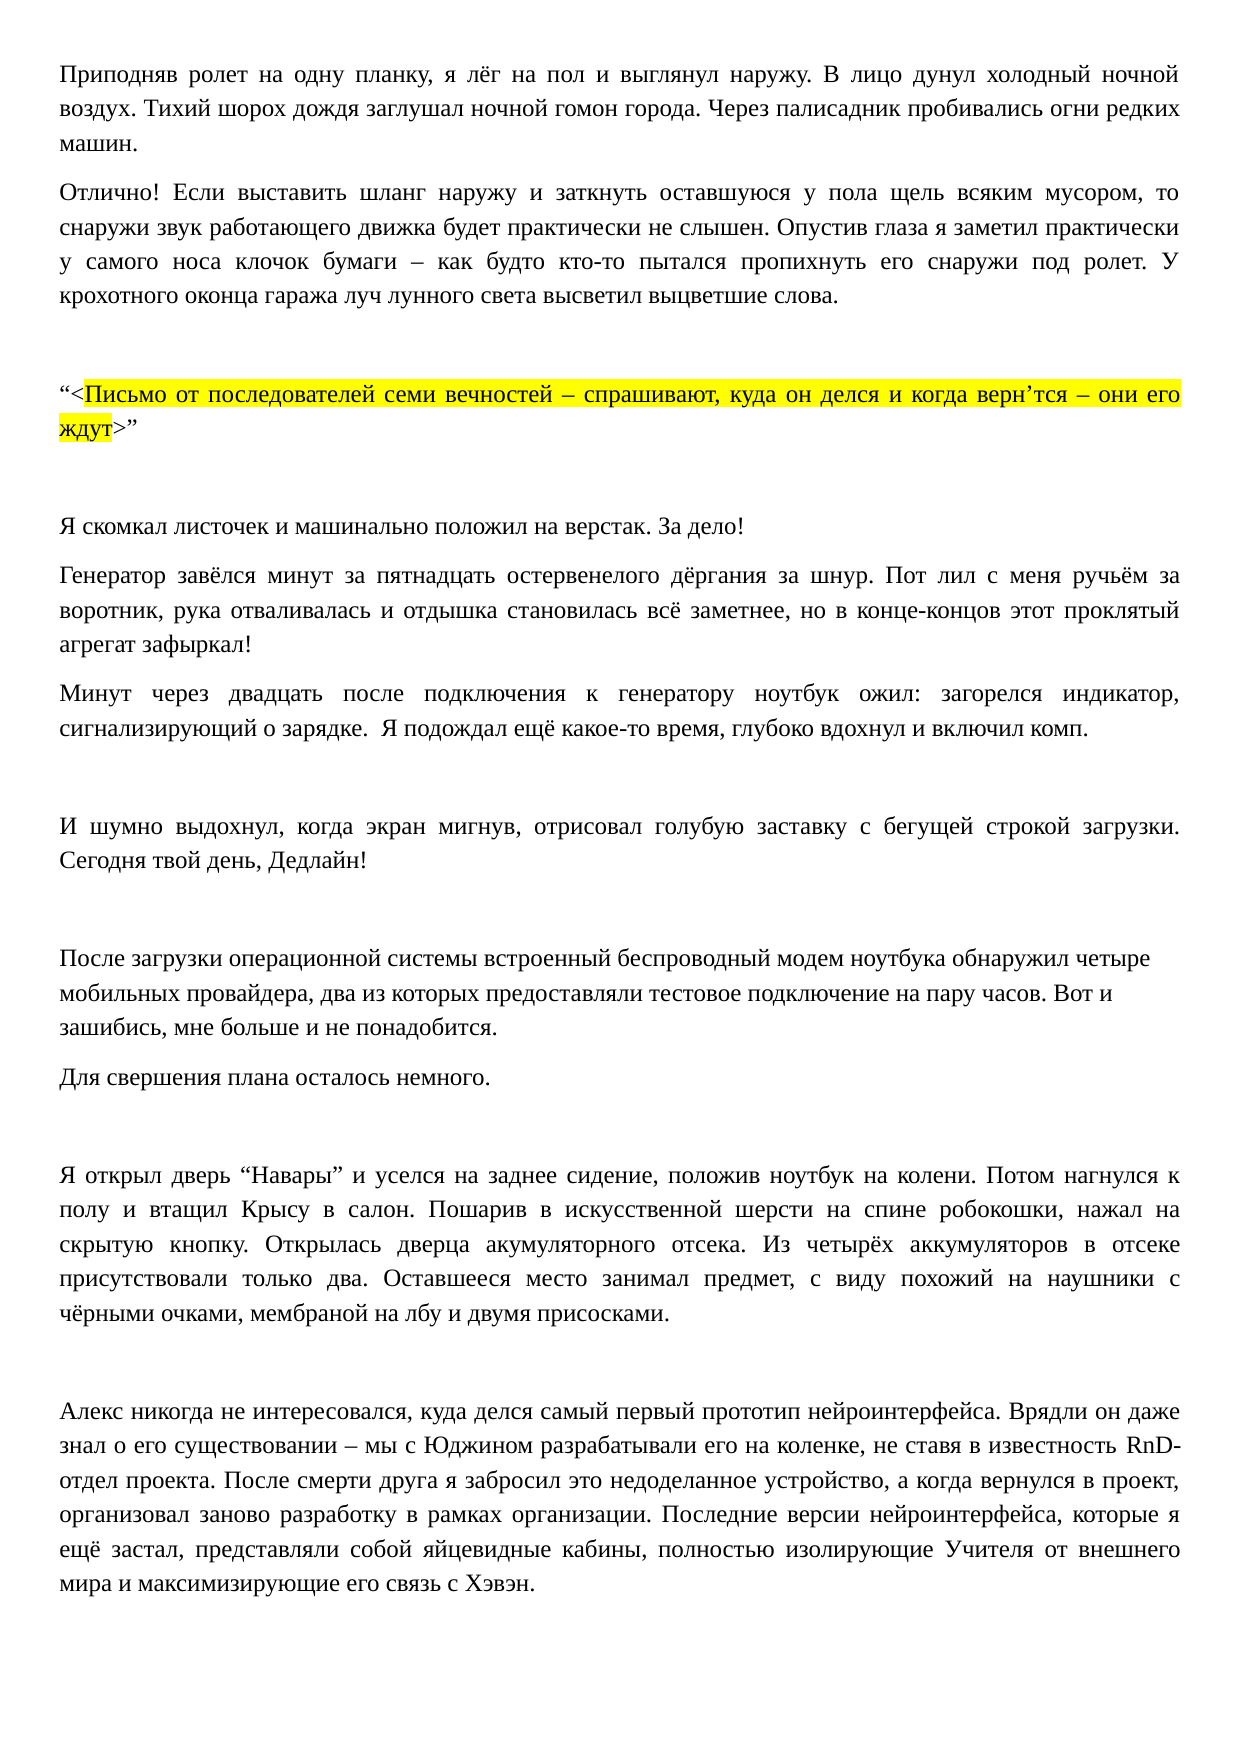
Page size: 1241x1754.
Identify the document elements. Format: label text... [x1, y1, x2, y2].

text “<Письмо от последователей семи вечностей – спрашивают, куда он делся и когда верн’тся – они его ждут>” [59, 379, 1181, 442]
text Приподняв ролет на одну планку, я лёг на пол и выглянул наружу. В лицо дунул холодный ночной воздух. Тихий шорох дождя заглушал ночной гомон города. Через палисадник пробивались огни редких машин. [59, 59, 1181, 157]
text После загрузки операционной системы встроенный беспроводный модем ноутбука обнаружил четыре мобильных провайдера, два из которых предоставляли тестовое подключение на пару часов. Вот и зашибись, мне больше и не понадобится. [59, 943, 1181, 1041]
text Отлично! Если выставить шланг наружу и заткнуть оставшуюся у пола щель всяким мусором, то снаружи звук работающего движка будет практически не слышен. Опустив глаза я заметил практически у самого носа клочок бумаги – как будто кто-то пытался пропихнуть его снаружи под ролет. У крохотного оконца гаража луч лунного света высветил выцветшие слова. [59, 177, 1181, 309]
text Для свершения плана осталось немного. [59, 1062, 1181, 1090]
text Генератор завёлся минут за пятнадцать остервенелого дёргания за шнур. Пот лил с меня ручьём за воротник, рука отваливалась и отдышка становилась всё заметнее, но в конце-концов этот проклятый агрегат зафыркал! [59, 560, 1181, 658]
text Я открыл дверь “Навары” и уселся на заднее сидение, положив ноутбук на колени. Потом нагнулся к полу и втащил Крысу в салон. Пошарив в искусственной шерсти на спине робокошки, нажал на скрытую кнопку. Открылась дверца акумуляторного отсека. Из четырёх аккумуляторов в отсеке присутствовали только два. Оставшееся место занимал предмет, с виду похожий на наушники с чёрными очками, мембраной на лбу и двумя присосками. [59, 1160, 1181, 1326]
text Минут через двадцать после подключения к генератору ноутбук ожил: загорелся индикатор, сигнализирующий о зарядке. Я подождал ещё какое-то время, глубоко вдохнул и включил комп. [59, 678, 1181, 742]
text И шумно выдохнул, когда экран мигнув, отрисовал голубую заставку с бегущей строкой загрузки. Сегодня твой день, Дедлайн! [59, 811, 1181, 874]
text Алекс никогда не интересовался, куда делся самый первый прототип нейроинтерфейса. Врядли он даже знал о его существовании – мы с Юджином разрабатывали его на коленке, не ставя в известность RnD-отдел проекта. После смерти друга я забросил это недоделанное устройство, а когда вернулся в проект, организовал заново разработку в рамках организации. Последние версии нейроинтерфейса, которые я ещё застал, представляли собой яйцевидные кабины, полностью изолирующие Учителя от внешнего мира и максимизирующие его связь с Хэвэн. [59, 1396, 1181, 1597]
text Я скомкал листочек и машинально положил на верстак. За дело! [59, 511, 1181, 540]
